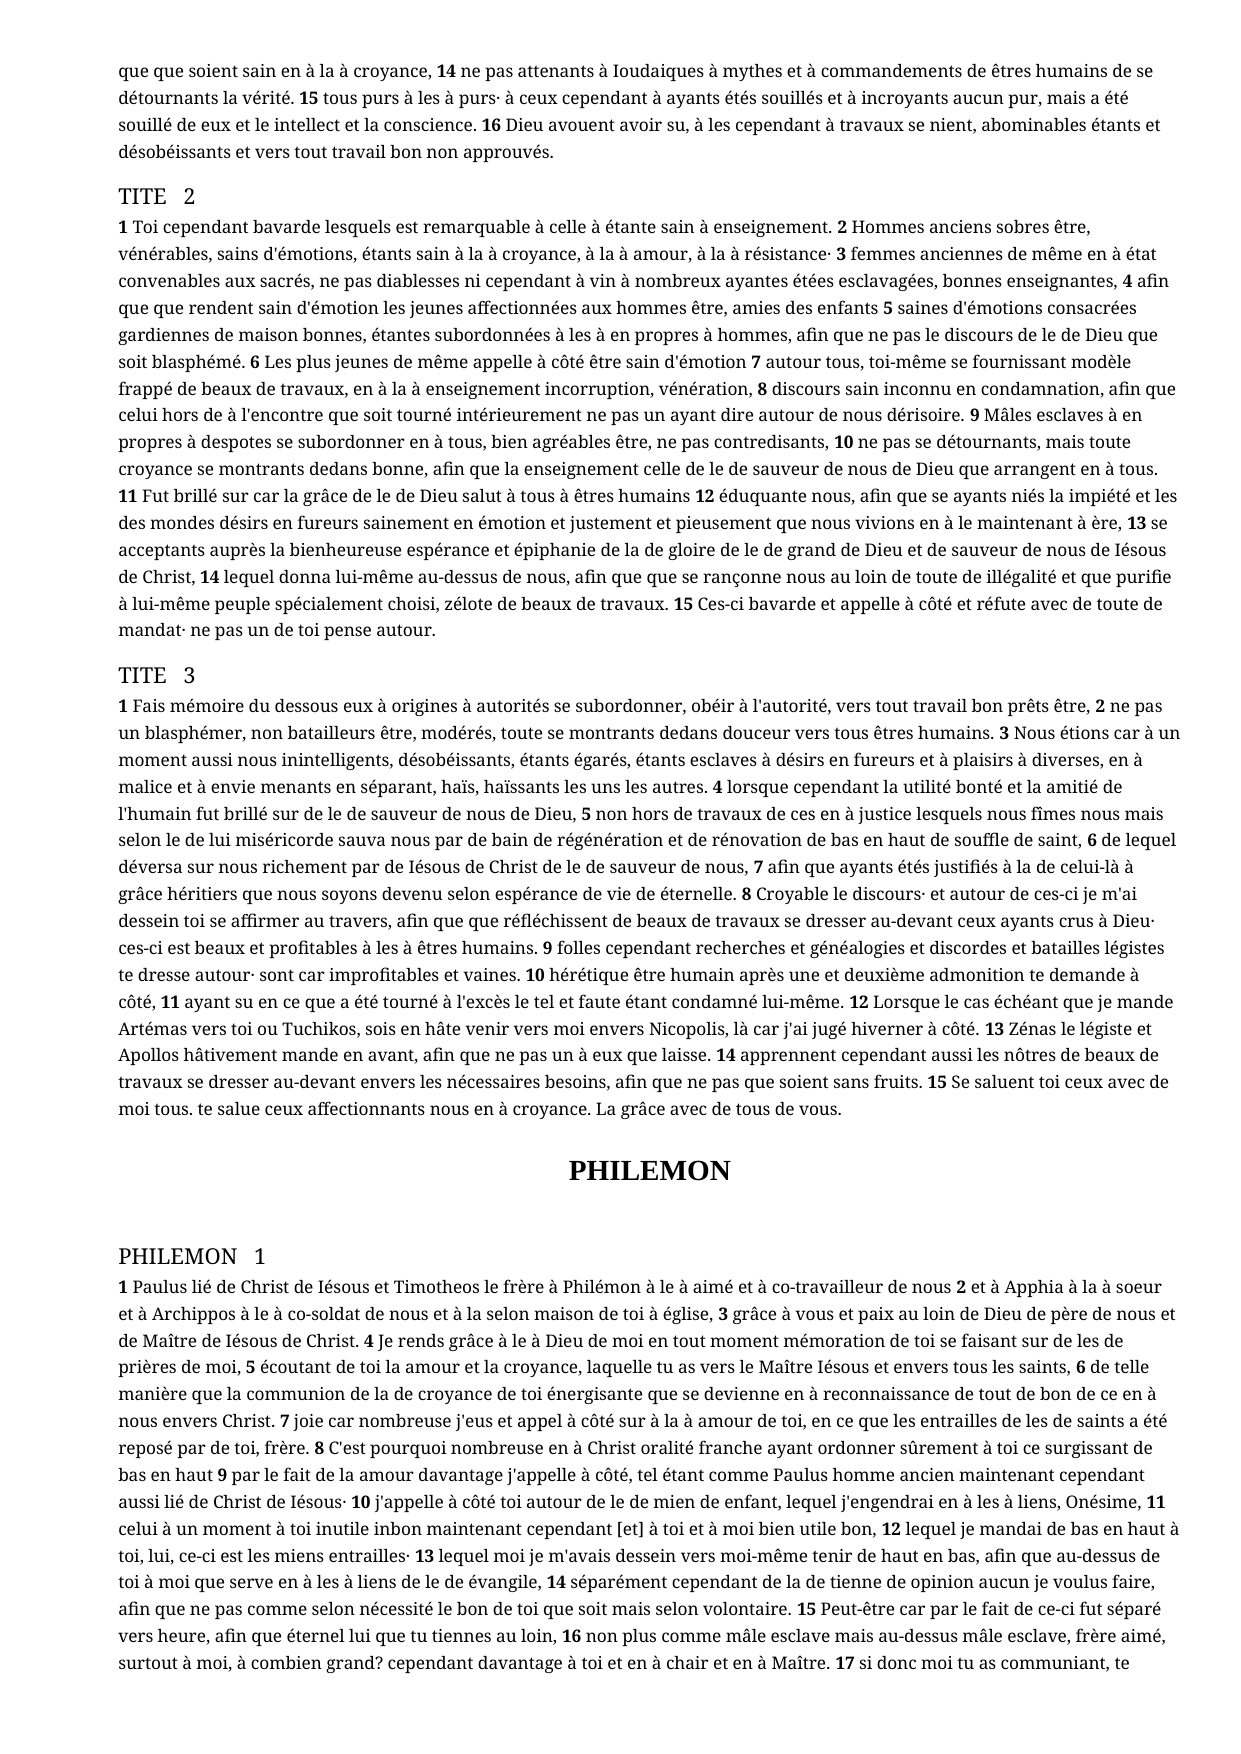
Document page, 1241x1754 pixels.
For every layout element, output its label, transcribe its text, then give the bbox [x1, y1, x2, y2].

text TITE 3 [118, 660, 1181, 690]
text 1 Toi cependant bavarde lesquels est remarquable à celle à étante sain à enseignement. 2 Hommes anciens sobres être, vénérables, sains d'émotions, étants sain à la à croyance, à la à amour, à la à résistance· 3 femmes anciennes de même en à état convenables aux sacrés, ne pas diablesses ni cependant à vin à nombreux ayantes étées esclavagées, bonnes enseignantes, 4 afin que que rendent sain d'émotion les jeunes affectionnées aux hommes être, amies des enfants 5 saines d'émotions consacrées gardiennes de maison bonnes, étantes subordonnées à les à en propres à hommes, afin que ne pas le discours de le de Dieu que soit blasphémé. 6 Les plus jeunes de même appelle à côté être sain d'émotion 7 autour tous, toi-même se fournissant modèle frappé de beaux de travaux, en à la à enseignement incorruption, vénération, 8 discours sain inconnu en condamnation, afin que celui hors de à l'encontre que soit tourné intérieurement ne pas un ayant dire autour de nous dérisoire. 9 Mâles esclaves à en propres à despotes se subordonner en à tous, bien agréables être, ne pas contredisants, 10 ne pas se détournants, mais toute croyance se montrants dedans bonne, afin que la enseignement celle de le de sauveur de nous de Dieu que arrangent en à tous. 11 Fut brillé sur car la grâce de le de Dieu salut à tous à êtres humains 12 éduquante nous, afin que se ayants niés la impiété et les des mondes désirs en fureurs sainement en émotion et justement et pieusement que nous vivions en à le maintenant à ère, 13 se acceptants auprès la bienheureuse espérance et épiphanie de la de gloire de le de grand de Dieu et de sauveur de nous de Iésous de Christ, 14 lequel donna lui-même au-dessus de nous, afin que que se rançonne nous au loin de toute de illégalité et que purifie à lui-même peuple spécialement choisi, zélote de beaux de travaux. 15 Ces-ci bavarde et appelle à côté et réfute avec de toute de mandat· ne pas un de toi pense autour. [118, 215, 1181, 642]
text PHILEMON 1 [118, 1241, 1181, 1271]
text que que soient sain en à la à croyance, 14 ne pas attenants à Ioudaiques à mythes et à commandements de êtres humains de se détournants la vérité. 15 tous purs à les à purs· à ceux cependant à ayants étés souillés et à incroyants aucun pur, mais a été souillé de eux et le intellect et la conscience. 16 Dieu avouent avoir su, à les cependant à travaux se nient, abominables étants et désobéissants et vers tout travail bon non approuvés. [118, 59, 1181, 163]
text 1 Fais mémoire du dessous eux à origines à autorités se subordonner, obéir à l'autorité, vers tout travail bon prêts être, 2 ne pas un blasphémer, non batailleurs être, modérés, toute se montrants dedans douceur vers tous êtres humains. 3 Nous étions car à un moment aussi nous inintelligents, désobéissants, étants égarés, étants esclaves à désirs en fureurs et à plaisirs à diverses, en à malice et à envie menants en séparant, haïs, haïssants les uns les autres. 4 lorsque cependant la utilité bonté et la amitié de l'humain fut brillé sur de le de sauveur de nous de Dieu, 5 non hors de travaux de ces en à justice lesquels nous fîmes nous mais selon le de lui miséricorde sauva nous par de bain de régénération et de rénovation de bas en haut de souffle de saint, 6 de lequel déversa sur nous richement par de Iésous de Christ de le de sauveur de nous, 7 afin que ayants étés justifiés à la de celui-là à grâce héritiers que nous soyons devenu selon espérance de vie de éternelle. 8 Croyable le discours· et autour de ces-ci je m'ai dessein toi se affirmer au travers, afin que que réfléchissent de beaux de travaux se dresser au-devant ceux ayants crus à Dieu· ces-ci est beaux et profitables à les à êtres humains. 9 folles cependant recherches et généalogies et discordes et batailles légistes te dresse autour· sont car improfitables et vaines. 10 hérétique être humain après une et deuxième admonition te demande à côté, 11 ayant su en ce que a été tourné à l'excès le tel et faute étant condamné lui-même. 12 Lorsque le cas échéant que je mande Artémas vers toi ou Tuchikos, sois en hâte venir vers moi envers Nicopolis, là car j'ai jugé hiverner à côté. 13 Zénas le légiste et Apollos hâtivement mande en avant, afin que ne pas un à eux que laisse. 14 apprennent cependant aussi les nôtres de beaux de travaux se dresser au-devant envers les nécessaires besoins, afin que ne pas que soient sans fruits. 15 Se saluent toi ceux avec de moi tous. te salue ceux affectionnants nous en à croyance. La grâce avec de tous de vous. [118, 694, 1181, 1121]
text TITE 2 [118, 181, 1181, 211]
text 1 Paulus lié de Christ de Iésous et Timotheos le frère à Philémon à le à aimé et à co-travailleur de nous 2 et à Apphia à la à soeur et à Archippos à le à co-soldat de nous et à la selon maison de toi à église, 3 grâce à vous et paix au loin de Dieu de père de nous et de Maître de Iésous de Christ. 4 Je rends grâce à le à Dieu de moi en tout moment mémoration de toi se faisant sur de les de prières de moi, 5 écoutant de toi la amour et la croyance, laquelle tu as vers le Maître Iésous et envers tous les saints, 6 de telle manière que la communion de la de croyance de toi énergisante que se devienne en à reconnaissance de tout de bon de ce en à nous envers Christ. 7 joie car nombreuse j'eus et appel à côté sur à la à amour de toi, en ce que les entrailles de les de saints a été reposé par de toi, frère. 8 C'est pourquoi nombreuse en à Christ oralité franche ayant ordonner sûrement à toi ce surgissant de bas en haut 9 par le fait de la amour davantage j'appelle à côté, tel étant comme Paulus homme ancien maintenant cependant aussi lié de Christ de Iésous· 10 j'appelle à côté toi autour de le de mien de enfant, lequel j'engendrai en à les à liens, Onésime, 11 celui à un moment à toi inutile inbon maintenant cependant [et] à toi et à moi bien utile bon, 12 lequel je mandai de bas en haut à toi, lui, ce-ci est les miens entrailles· 13 lequel moi je m'avais dessein vers moi-même tenir de haut en bas, afin que au-dessus de toi à moi que serve en à les à liens de le de évangile, 14 séparément cependant de la de tienne de opinion aucun je voulus faire, afin que ne pas comme selon nécessité le bon de toi que soit mais selon volontaire. 15 Peut-être car par le fait de ce-ci fut séparé vers heure, afin que éternel lui que tu tiennes au loin, 16 non plus comme mâle esclave mais au-dessus mâle esclave, frère aimé, surtout à moi, à combien grand? cependant davantage à toi et en à chair et en à Maître. 17 si donc moi tu as communiant, te [118, 1275, 1181, 1674]
subtitle PHILEMON [118, 1153, 1181, 1187]
